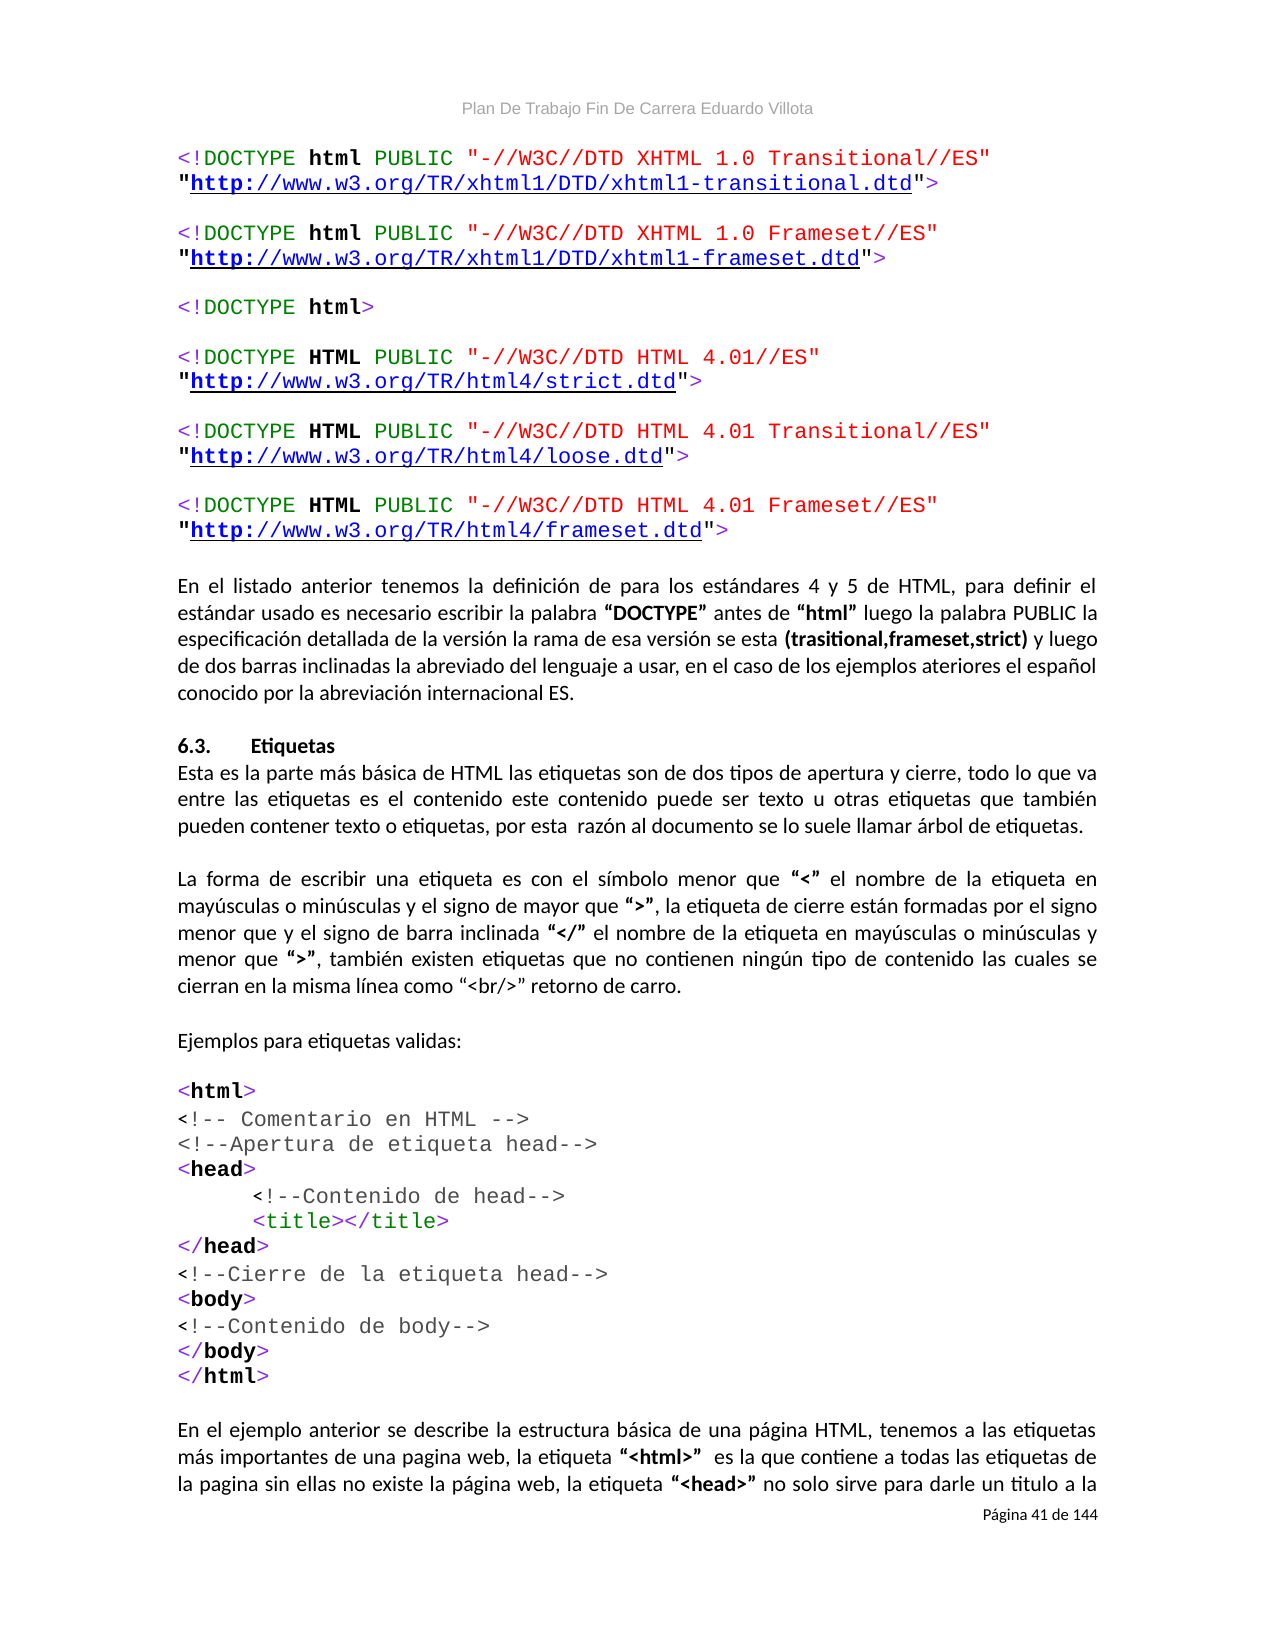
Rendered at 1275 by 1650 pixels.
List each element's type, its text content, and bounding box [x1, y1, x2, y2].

text <!-- Comentario en HTML --> [177, 1105, 1098, 1133]
text <!DOCTYPE HTML PUBLIC "-//W3C//DTD HTML 4.01 Frameset//ES" "http://www.w3.org/TR/html4/frameset.dtd"> [177, 495, 1098, 544]
text La forma de escribir una etiqueta es con el símbolo menor que “<” el nombre de la etiqueta en mayúsculas o minúsculas y el signo de mayor que “>”, la etiqueta de cierre están formadas por el signo menor que y el signo de barra inclinada “</” el nombre de la etiqueta en mayúsculas o minúsculas y menor que “>”, también existen etiquetas que no contienen ningún tipo de contenido las cuales se cierran en la misma línea como “<br/>” retorno de carro. [177, 866, 1098, 999]
text <head> [177, 1158, 1098, 1182]
list Etiquetas [177, 732, 1098, 759]
text "http://www.w3.org/TR/html4/loose.dtd"> [177, 445, 1098, 470]
text <title></title> [177, 1210, 1098, 1235]
text </head> [177, 1235, 1098, 1260]
text <!--Apertura de etiqueta head--> [177, 1133, 1098, 1158]
text </body> [177, 1340, 1098, 1365]
text <!DOCTYPE html PUBLIC "-//W3C//DTD XHTML 1.0 Transitional//ES" "http://www.w3.org/TR/xhtml1/DTD/xhtml1-transitional.dtd"> [177, 148, 1098, 197]
text <!DOCTYPE html> [177, 296, 1098, 321]
text <!--Contenido de body--> [177, 1312, 1098, 1340]
text <!DOCTYPE HTML PUBLIC "-//W3C//DTD HTML 4.01 Transitional//ES" [177, 420, 1098, 445]
text "http://www.w3.org/TR/xhtml1/DTD/xhtml1-frameset.dtd"> [177, 247, 1098, 272]
text <!--Cierre de la etiqueta head--> [177, 1260, 1098, 1288]
text <!DOCTYPE html PUBLIC "-//W3C//DTD XHTML 1.0 Frameset//ES" [177, 222, 1098, 247]
text Ejemplos para etiquetas validas: [177, 1027, 1098, 1054]
text En el listado anterior tenemos la definición de para los estándares 4 y 5 de HTML, para definir el estándar usado es necesario escribir la palabra “DOCTYPE” antes de “html” luego la palabra PUBLIC la especificación detallada de la versión la rama de esa versión se esta (trasitional,frameset,strict) y luego de dos barras inclinadas la abreviado del lenguaje a usar, en el caso de los ejemplos ateriores el español conocido por la abreviación internacional ES. [177, 572, 1098, 706]
text En el ejemplo anterior se describe la estructura básica de una página HTML, tenemos a las etiquetas más importantes de una pagina web, la etiqueta “<html>” es la que contiene a todas las etiquetas de la pagina sin ellas no existe la página web, la etiqueta “<head>” no solo sirve para darle un titulo a la [177, 1417, 1098, 1497]
text <body> [177, 1288, 1098, 1312]
text Esta es la parte más básica de HTML las etiquetas son de dos tipos de apertura y cierre, todo lo que va entre las etiquetas es el contenido este contenido puede ser texto u otras etiquetas que también pueden contener texto o etiquetas, por esta razón al documento se lo suele llamar árbol de etiquetas. [177, 759, 1098, 839]
text </html> [177, 1365, 1098, 1390]
text <html> [177, 1080, 1098, 1105]
text <!--Contenido de head--> [177, 1182, 1098, 1210]
text <!DOCTYPE HTML PUBLIC "-//W3C//DTD HTML 4.01//ES" "http://www.w3.org/TR/html4/strict.dtd"> [177, 346, 1098, 396]
